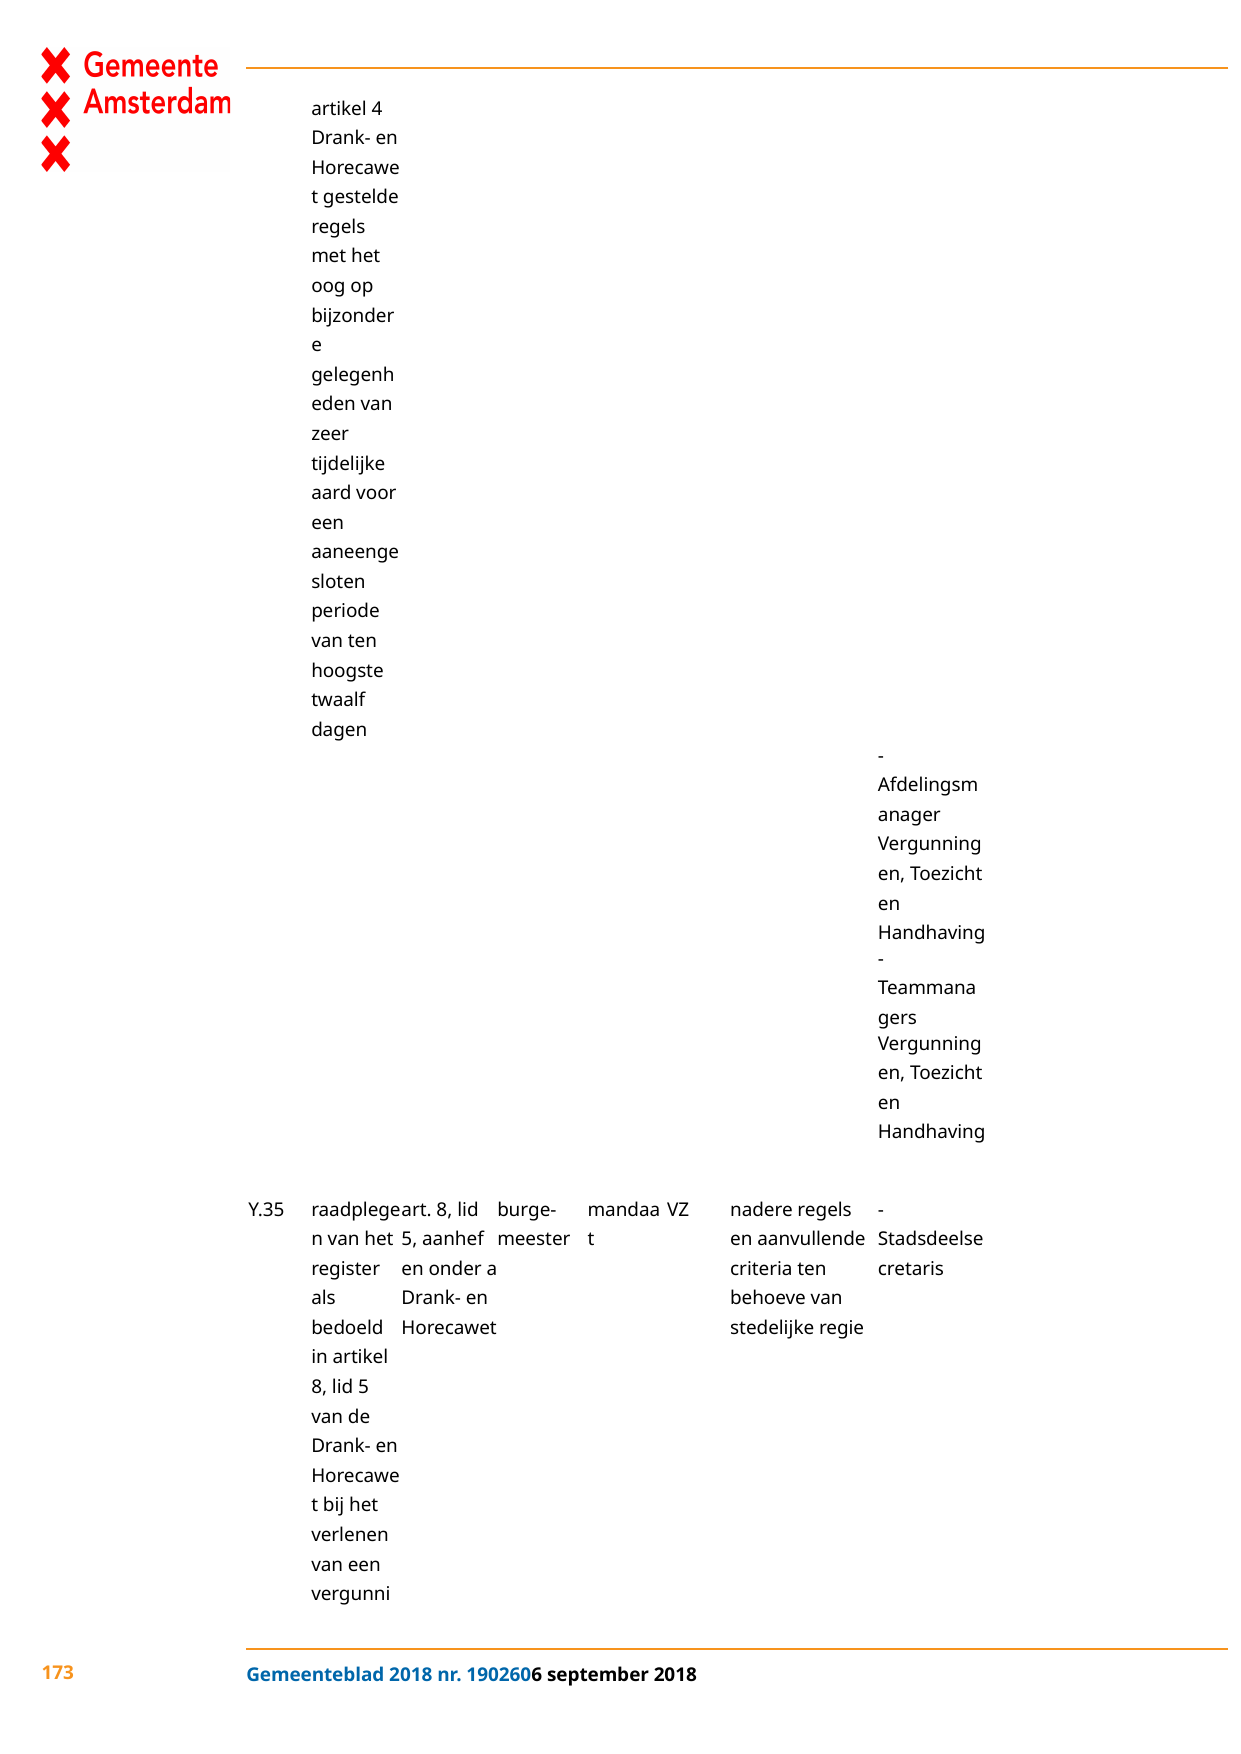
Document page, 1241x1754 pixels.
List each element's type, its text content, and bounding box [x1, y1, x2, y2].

table_cell [1069, 1196, 1152, 1606]
table_cell [1069, 1030, 1152, 1144]
table_cell [248, 95, 311, 742]
table_cell [730, 95, 878, 742]
table_cell [497, 1030, 587, 1144]
table_cell [248, 1170, 311, 1196]
table_cell [730, 945, 878, 1030]
table_cell Y.35 [248, 1196, 311, 1606]
table_cell [401, 945, 497, 1030]
table_cell artikel 4 Drank- en Horecawet gestelde regels met het oog op bijzondere gelegenheden van zeer tijdelijke aard voor een aaneengesloten periode van ten hoogste twaalf dagen [311, 95, 401, 742]
table_cell [497, 742, 587, 945]
table_cell [730, 1144, 878, 1170]
table_cell [248, 1030, 311, 1144]
table_cell [987, 945, 1069, 1030]
table_cell [667, 1030, 730, 1144]
table_cell [987, 1144, 1069, 1170]
table_cell [401, 1170, 497, 1196]
table_cell nadere regels en aanvullende criteria ten behoeve van stedelijke regie [730, 1196, 878, 1606]
table_cell VZ [667, 1196, 730, 1606]
table_cell [1069, 945, 1152, 1030]
table_cell [588, 945, 667, 1030]
table_cell [588, 742, 667, 945]
table_cell - Stadsdeelsecretaris [878, 1196, 987, 1606]
table_cell [311, 945, 401, 1030]
table_cell [987, 1170, 1069, 1196]
table_cell [667, 1170, 730, 1196]
table_cell [401, 95, 497, 742]
table_cell [248, 742, 311, 945]
table_cell [1069, 1170, 1152, 1196]
table_cell [311, 742, 401, 945]
table_cell [667, 1144, 730, 1170]
table_cell [667, 95, 730, 742]
table_cell [1069, 1144, 1152, 1170]
table_cell mandaat [588, 1196, 667, 1606]
table_cell raadplegen van het register als bedoeld in artikel 8, lid 5 van de Drank- en Horecawet bij het verlenen van een vergunni [311, 1196, 401, 1606]
table_cell [497, 1144, 587, 1170]
table_cell [1069, 95, 1152, 742]
table_cell [401, 742, 497, 945]
table_cell [730, 1030, 878, 1144]
table_cell [401, 1030, 497, 1144]
table_cell [588, 95, 667, 742]
table_cell [730, 1170, 878, 1196]
table_cell [311, 1030, 401, 1144]
table_cell [730, 742, 878, 945]
table_cell [588, 1030, 667, 1144]
table_cell [987, 95, 1069, 742]
table_cell [1069, 742, 1152, 945]
table_cell Vergunningen, Toezicht en Handhaving [878, 1030, 987, 1144]
table_cell [497, 95, 587, 742]
table_cell [311, 1170, 401, 1196]
table_cell [497, 1170, 587, 1196]
table_cell [667, 742, 730, 945]
table_cell [248, 1144, 311, 1170]
table_cell [497, 945, 587, 1030]
table_cell art. 8, lid 5, aanhef en onder a Drank- en Horecawet [401, 1196, 497, 1606]
table_cell [987, 1030, 1069, 1144]
table_cell [878, 95, 987, 742]
table_cell [588, 1144, 667, 1170]
table_cell - Afdelingsmanager Vergunningen, Toezicht en Handhaving [878, 742, 987, 945]
table_cell [878, 1144, 987, 1170]
table_cell [311, 1144, 401, 1170]
table_cell [878, 1170, 987, 1196]
table_cell - Teammanagers [878, 945, 987, 1030]
table_cell [667, 945, 730, 1030]
table_cell [248, 945, 311, 1030]
picture [41, 47, 231, 172]
table_cell [588, 1170, 667, 1196]
table_cell [987, 1196, 1069, 1606]
table_cell burge-meester [497, 1196, 587, 1606]
table_cell [987, 742, 1069, 945]
table_cell [401, 1144, 497, 1170]
